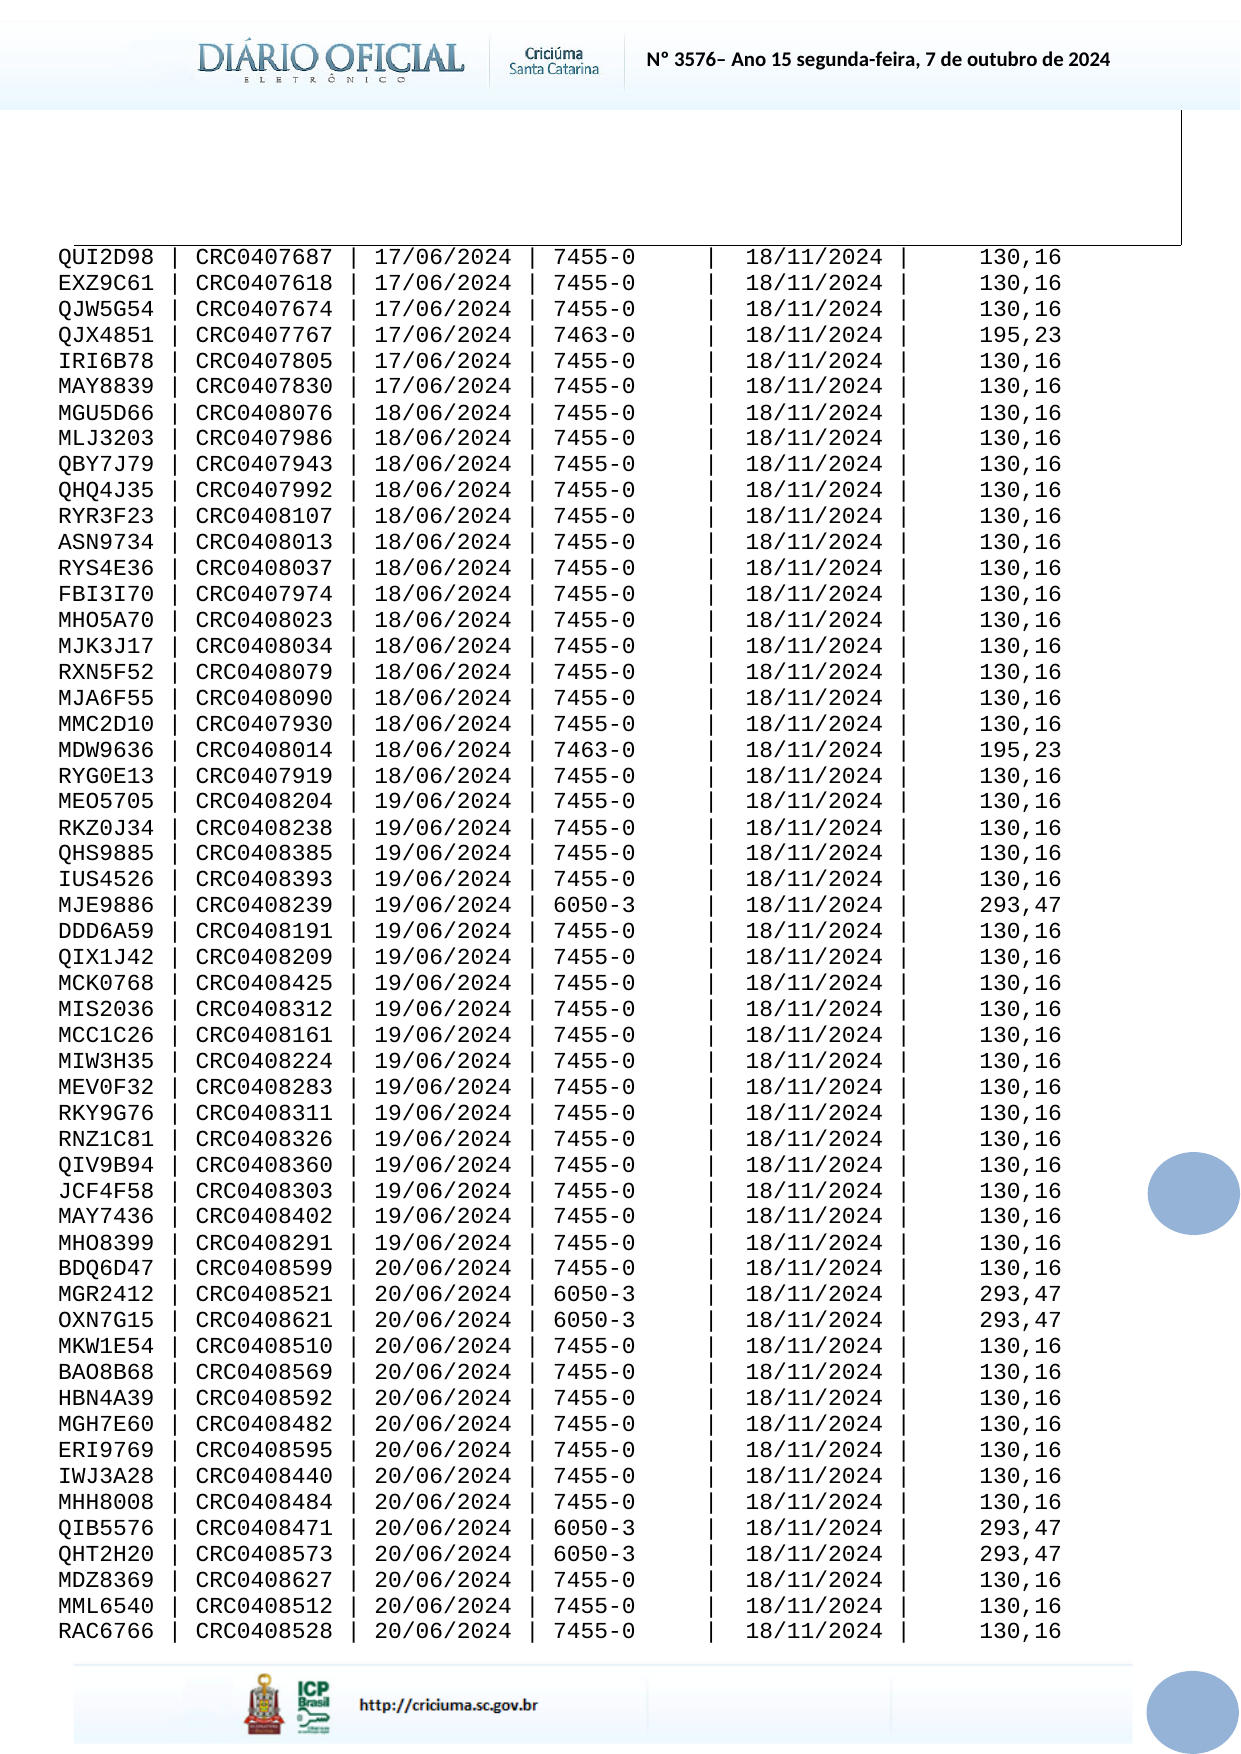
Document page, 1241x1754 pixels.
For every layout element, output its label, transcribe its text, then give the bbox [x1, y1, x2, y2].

text MIS2036 | CRC0408312 | 19/06/2024 | 7455-0 | 18/11/2024 | 130,16 [44, 997, 1181, 1023]
text ASN9734 | CRC0408013 | 18/06/2024 | 7455-0 | 18/11/2024 | 130,16 [44, 531, 1181, 556]
text MKW1E54 | CRC0408510 | 20/06/2024 | 7455-0 | 18/11/2024 | 130,16 [44, 1334, 1181, 1361]
text HBN4A39 | CRC0408592 | 20/06/2024 | 7455-0 | 18/11/2024 | 130,16 [44, 1386, 1181, 1412]
text OXN7G15 | CRC0408621 | 20/06/2024 | 6050-3 | 18/11/2024 | 293,47 [44, 1309, 1181, 1334]
text QHT2H20 | CRC0408573 | 20/06/2024 | 6050-3 | 18/11/2024 | 293,47 [44, 1542, 1181, 1568]
text MJK3J17 | CRC0408034 | 18/06/2024 | 7455-0 | 18/11/2024 | 130,16 [44, 634, 1181, 660]
text QUI2D98 | CRC0407687 | 17/06/2024 | 7455-0 | 18/11/2024 | 130,16 [44, 245, 1181, 271]
text BAO8B68 | CRC0408569 | 20/06/2024 | 7455-0 | 18/11/2024 | 130,16 [44, 1361, 1181, 1386]
text ERI9769 | CRC0408595 | 20/06/2024 | 7455-0 | 18/11/2024 | 130,16 [44, 1438, 1181, 1464]
text MCC1C26 | CRC0408161 | 19/06/2024 | 7455-0 | 18/11/2024 | 130,16 [44, 1023, 1181, 1049]
text IRI6B78 | CRC0407805 | 17/06/2024 | 7455-0 | 18/11/2024 | 130,16 [44, 349, 1181, 375]
text MHH8008 | CRC0408484 | 20/06/2024 | 7455-0 | 18/11/2024 | 130,16 [44, 1490, 1181, 1516]
text MGR2412 | CRC0408521 | 20/06/2024 | 6050-3 | 18/11/2024 | 293,47 [44, 1283, 1181, 1309]
text MDW9636 | CRC0408014 | 18/06/2024 | 7463-0 | 18/11/2024 | 195,23 [44, 738, 1181, 764]
text QIV9B94 | CRC0408360 | 19/06/2024 | 7455-0 | 18/11/2024 | 130,16 [44, 1153, 1180, 1179]
text MAY8839 | CRC0407830 | 17/06/2024 | 7455-0 | 18/11/2024 | 130,16 [44, 375, 1181, 401]
text MCK0768 | CRC0408425 | 19/06/2024 | 7455-0 | 18/11/2024 | 130,16 [44, 971, 1181, 997]
text QIB5576 | CRC0408471 | 20/06/2024 | 6050-3 | 18/11/2024 | 293,47 [44, 1516, 1181, 1542]
text BDQ6D47 | CRC0408599 | 20/06/2024 | 7455-0 | 18/11/2024 | 130,16 [44, 1257, 1181, 1283]
text MML6540 | CRC0408512 | 20/06/2024 | 7455-0 | 18/11/2024 | 130,16 [44, 1594, 1181, 1620]
text RYG0E13 | CRC0407919 | 18/06/2024 | 7455-0 | 18/11/2024 | 130,16 [44, 764, 1181, 790]
text MGH7E60 | CRC0408482 | 20/06/2024 | 7455-0 | 18/11/2024 | 130,16 [44, 1412, 1181, 1438]
text RNZ1C81 | CRC0408326 | 19/06/2024 | 7455-0 | 18/11/2024 | 130,16 [44, 1127, 1181, 1153]
text QHQ4J35 | CRC0407992 | 18/06/2024 | 7455-0 | 18/11/2024 | 130,16 [44, 479, 1181, 504]
text QJW5G54 | CRC0407674 | 17/06/2024 | 7455-0 | 18/11/2024 | 130,16 [44, 297, 1181, 323]
text RYR3F23 | CRC0408107 | 18/06/2024 | 7455-0 | 18/11/2024 | 130,16 [44, 504, 1181, 531]
text RYS4E36 | CRC0408037 | 18/06/2024 | 7455-0 | 18/11/2024 | 130,16 [44, 556, 1181, 582]
text MMC2D10 | CRC0407930 | 18/06/2024 | 7455-0 | 18/11/2024 | 130,16 [44, 712, 1181, 738]
text MIW3H35 | CRC0408224 | 19/06/2024 | 7455-0 | 18/11/2024 | 130,16 [44, 1049, 1181, 1075]
text RXN5F52 | CRC0408079 | 18/06/2024 | 7455-0 | 18/11/2024 | 130,16 [44, 660, 1181, 686]
text QIX1J42 | CRC0408209 | 19/06/2024 | 7455-0 | 18/11/2024 | 130,16 [44, 946, 1181, 971]
text RAC6766 | CRC0408528 | 20/06/2024 | 7455-0 | 18/11/2024 | 130,16 [44, 1620, 1181, 1646]
text MJA6F55 | CRC0408090 | 18/06/2024 | 7455-0 | 18/11/2024 | 130,16 [44, 686, 1181, 712]
text MGU5D66 | CRC0408076 | 18/06/2024 | 7455-0 | 18/11/2024 | 130,16 [44, 401, 1181, 427]
text MEO5705 | CRC0408204 | 19/06/2024 | 7455-0 | 18/11/2024 | 130,16 [44, 790, 1181, 816]
text MAY7436 | CRC0408402 | 19/06/2024 | 7455-0 | 18/11/2024 | 130,16 [44, 1205, 1171, 1231]
text DDD6A59 | CRC0408191 | 19/06/2024 | 7455-0 | 18/11/2024 | 130,16 [44, 919, 1181, 946]
text MJE9886 | CRC0408239 | 19/06/2024 | 6050-3 | 18/11/2024 | 293,47 [44, 894, 1181, 919]
text IUS4526 | CRC0408393 | 19/06/2024 | 7455-0 | 18/11/2024 | 130,16 [44, 868, 1181, 894]
text EXZ9C61 | CRC0407618 | 17/06/2024 | 7455-0 | 18/11/2024 | 130,16 [44, 271, 1181, 297]
text JCF4F58 | CRC0408303 | 19/06/2024 | 7455-0 | 18/11/2024 | 130,16 [44, 1179, 1150, 1205]
text QJX4851 | CRC0407767 | 17/06/2024 | 7463-0 | 18/11/2024 | 195,23 [44, 323, 1181, 349]
text QBY7J79 | CRC0407943 | 18/06/2024 | 7455-0 | 18/11/2024 | 130,16 [44, 453, 1181, 479]
text MDZ8369 | CRC0408627 | 20/06/2024 | 7455-0 | 18/11/2024 | 130,16 [44, 1568, 1181, 1594]
text MEV0F32 | CRC0408283 | 19/06/2024 | 7455-0 | 18/11/2024 | 130,16 [44, 1075, 1181, 1101]
text RKY9G76 | CRC0408311 | 19/06/2024 | 7455-0 | 18/11/2024 | 130,16 [44, 1101, 1181, 1127]
text FBI3I70 | CRC0407974 | 18/06/2024 | 7455-0 | 18/11/2024 | 130,16 [44, 582, 1181, 608]
text MLJ3203 | CRC0407986 | 18/06/2024 | 7455-0 | 18/11/2024 | 130,16 [44, 427, 1181, 453]
text QHS9885 | CRC0408385 | 19/06/2024 | 7455-0 | 18/11/2024 | 130,16 [44, 842, 1181, 868]
text RKZ0J34 | CRC0408238 | 19/06/2024 | 7455-0 | 18/11/2024 | 130,16 [44, 816, 1181, 842]
text MHO5A70 | CRC0408023 | 18/06/2024 | 7455-0 | 18/11/2024 | 130,16 [44, 608, 1181, 634]
text IWJ3A28 | CRC0408440 | 20/06/2024 | 7455-0 | 18/11/2024 | 130,16 [44, 1464, 1181, 1490]
text MHO8399 | CRC0408291 | 19/06/2024 | 7455-0 | 18/11/2024 | 130,16 [44, 1231, 1181, 1257]
